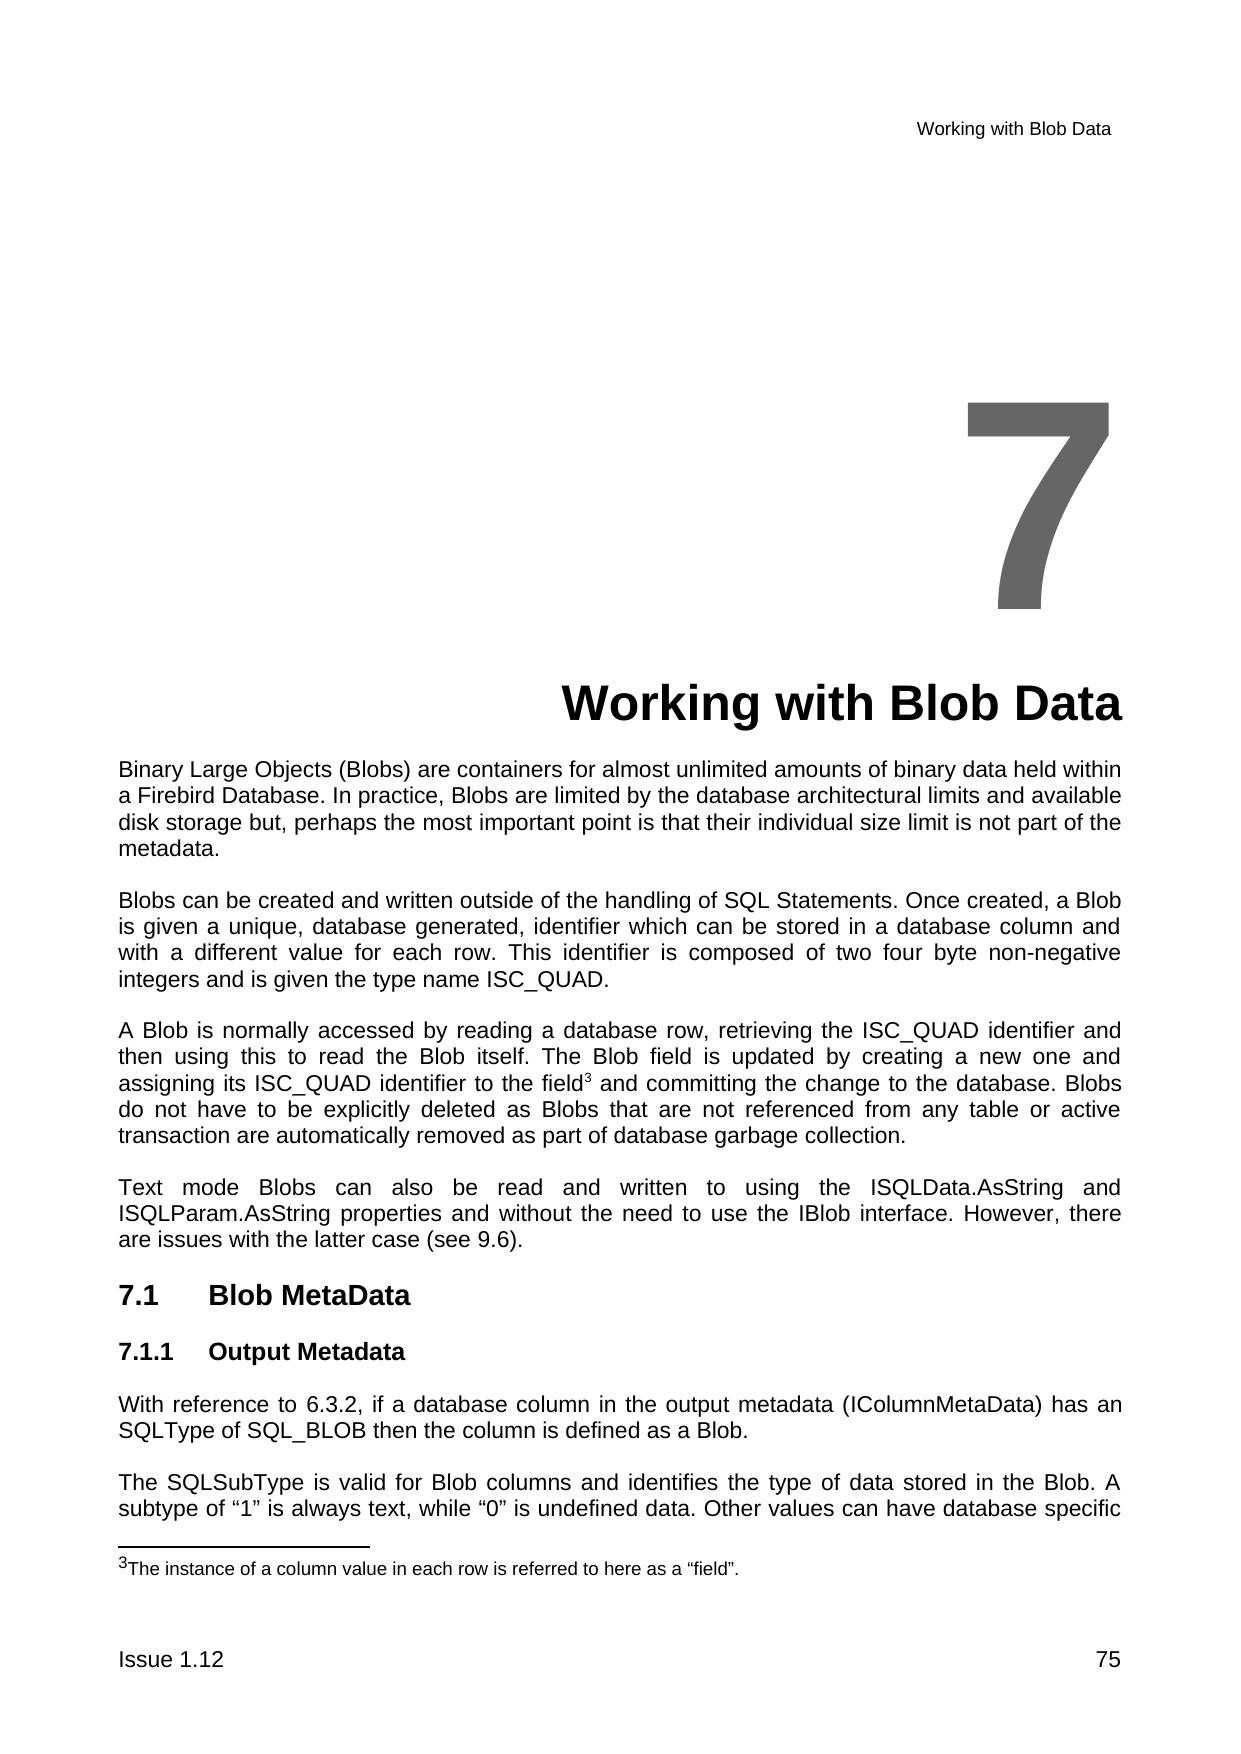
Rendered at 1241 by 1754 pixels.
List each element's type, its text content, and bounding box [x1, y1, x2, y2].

text Binary Large Objects (Blobs) are containers for almost unlimited amounts of binary data held within a Firebird Database. In practice, Blobs are limited by the database architectural limits and available disk storage but, perhaps the most important point is that their individual size limit is not part of the metadata. [118, 756, 1122, 862]
text With reference to 6.3.2, if a database column in the output metadata (IColumnMetaData) has an SQLType of SQL_BLOB then the column is defined as a Blob. [118, 1391, 1122, 1444]
text Text mode Blobs can also be read and written to using the ISQLData.AsString and ISQLParam.AsString properties and without the need to use the IBlob interface. However, there are issues with the latter case (see 9.6). [118, 1174, 1122, 1253]
subtitle Blob MetaData [118, 1278, 1122, 1311]
text The instance of a column value in each row is referred to here as a “field”. [118, 1553, 1122, 1579]
subtitle Working with Blob Data [81, 328, 1122, 731]
text A Blob is normally accessed by reading a database row, retrieving the ISC_QUAD identifier and then using this to read the Blob itself. The Blob field is updated by creating a new one and assigning its ISC_QUAD identifier to the field and committing the change to the database. Blobs do not have to be explicitly deleted as Blobs that are not referenced from any table or active transaction are automatically removed as part of database garbage collection. [118, 1017, 1122, 1149]
text The SQLSubType is valid for Blob columns and identifies the type of data stored in the Blob. A subtype of “1” is always text, while “0” is undefined data. Other values can have database specific [118, 1469, 1122, 1522]
text Blobs can be created and written outside of the handling of SQL Statements. Once created, a Blob is given a unique, database generated, identifier which can be stored in a database column and with a different value for each row. This identifier is composed of two four byte non-negative integers and is given the type name ISC_QUAD. [118, 887, 1122, 992]
subtitle Output Metadata [118, 1337, 1122, 1366]
